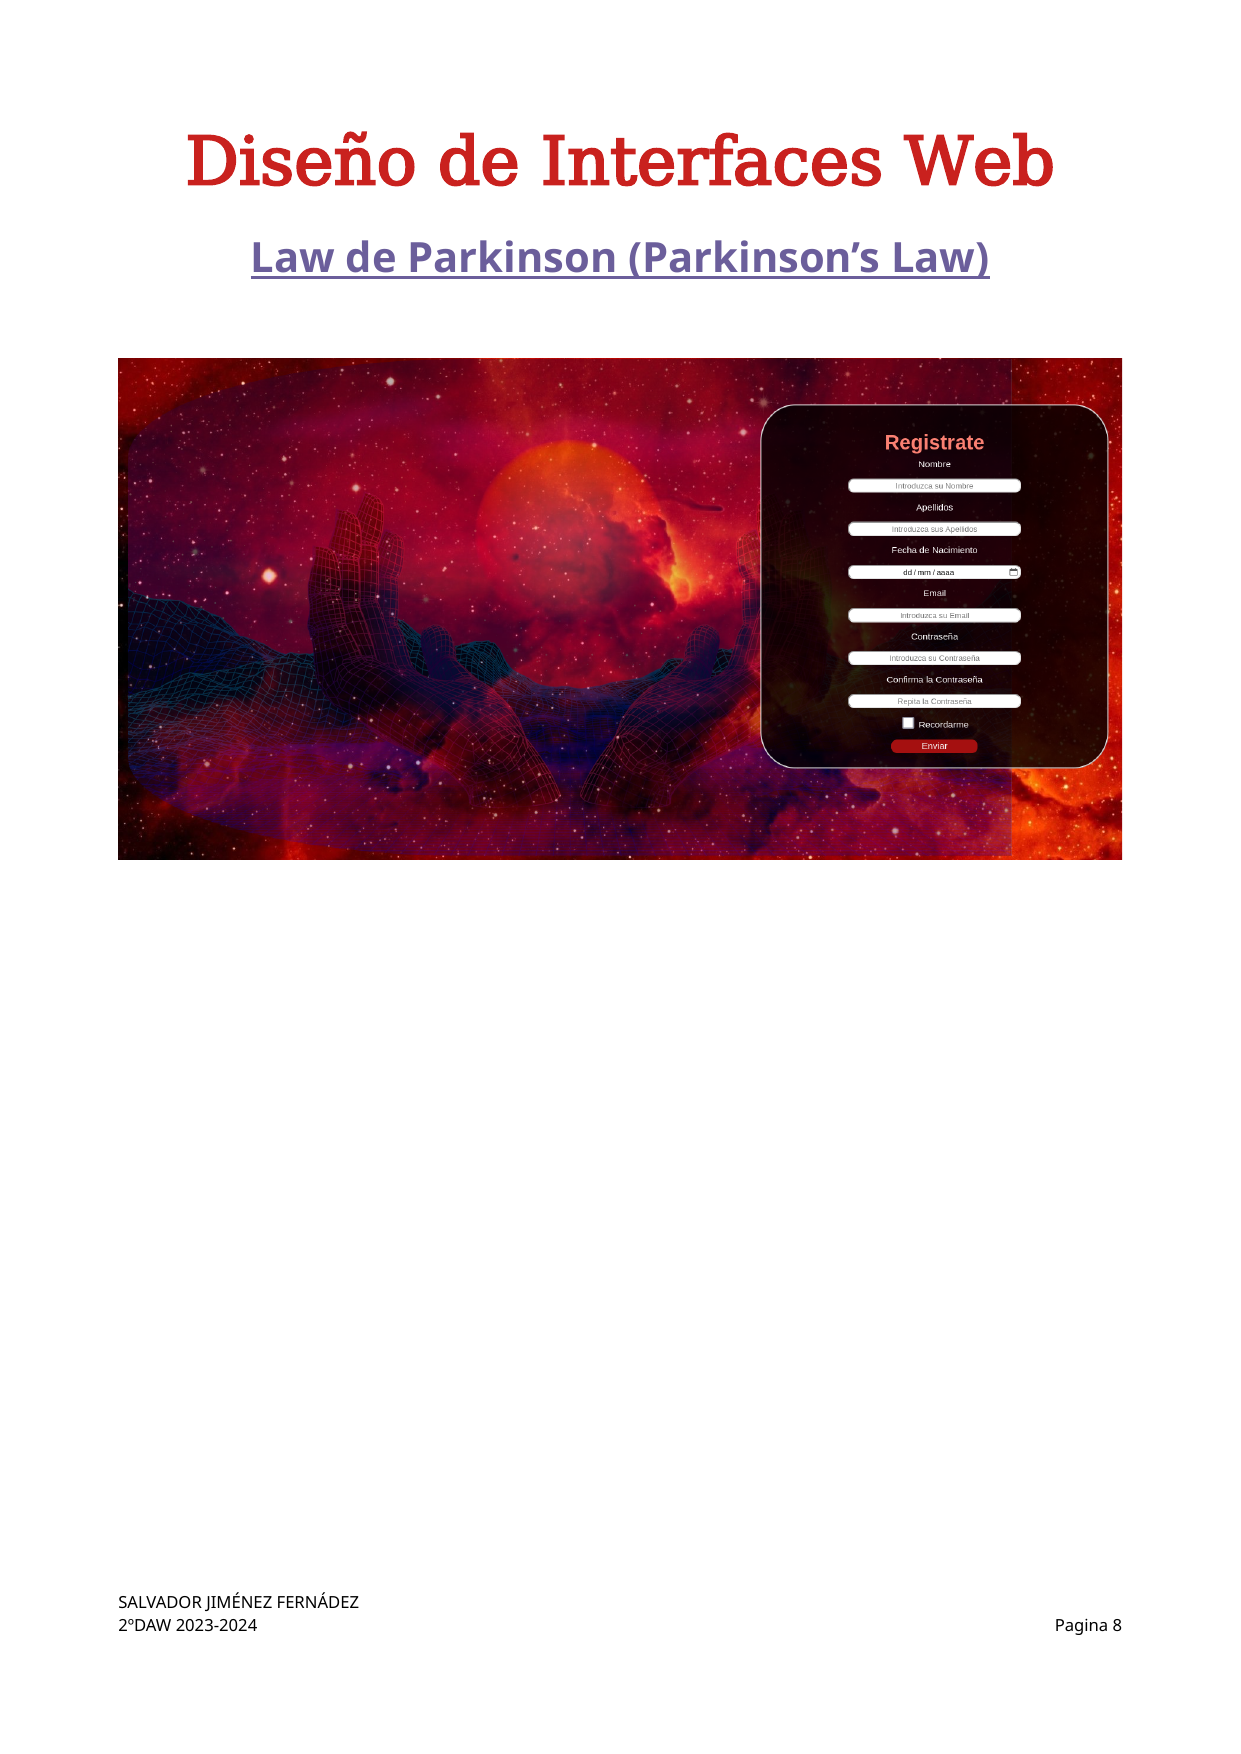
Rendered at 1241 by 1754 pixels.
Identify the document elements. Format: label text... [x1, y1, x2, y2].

text Law de Parkinson (Parkinson’s Law) [118, 228, 1122, 284]
picture [118, 358, 1123, 860]
